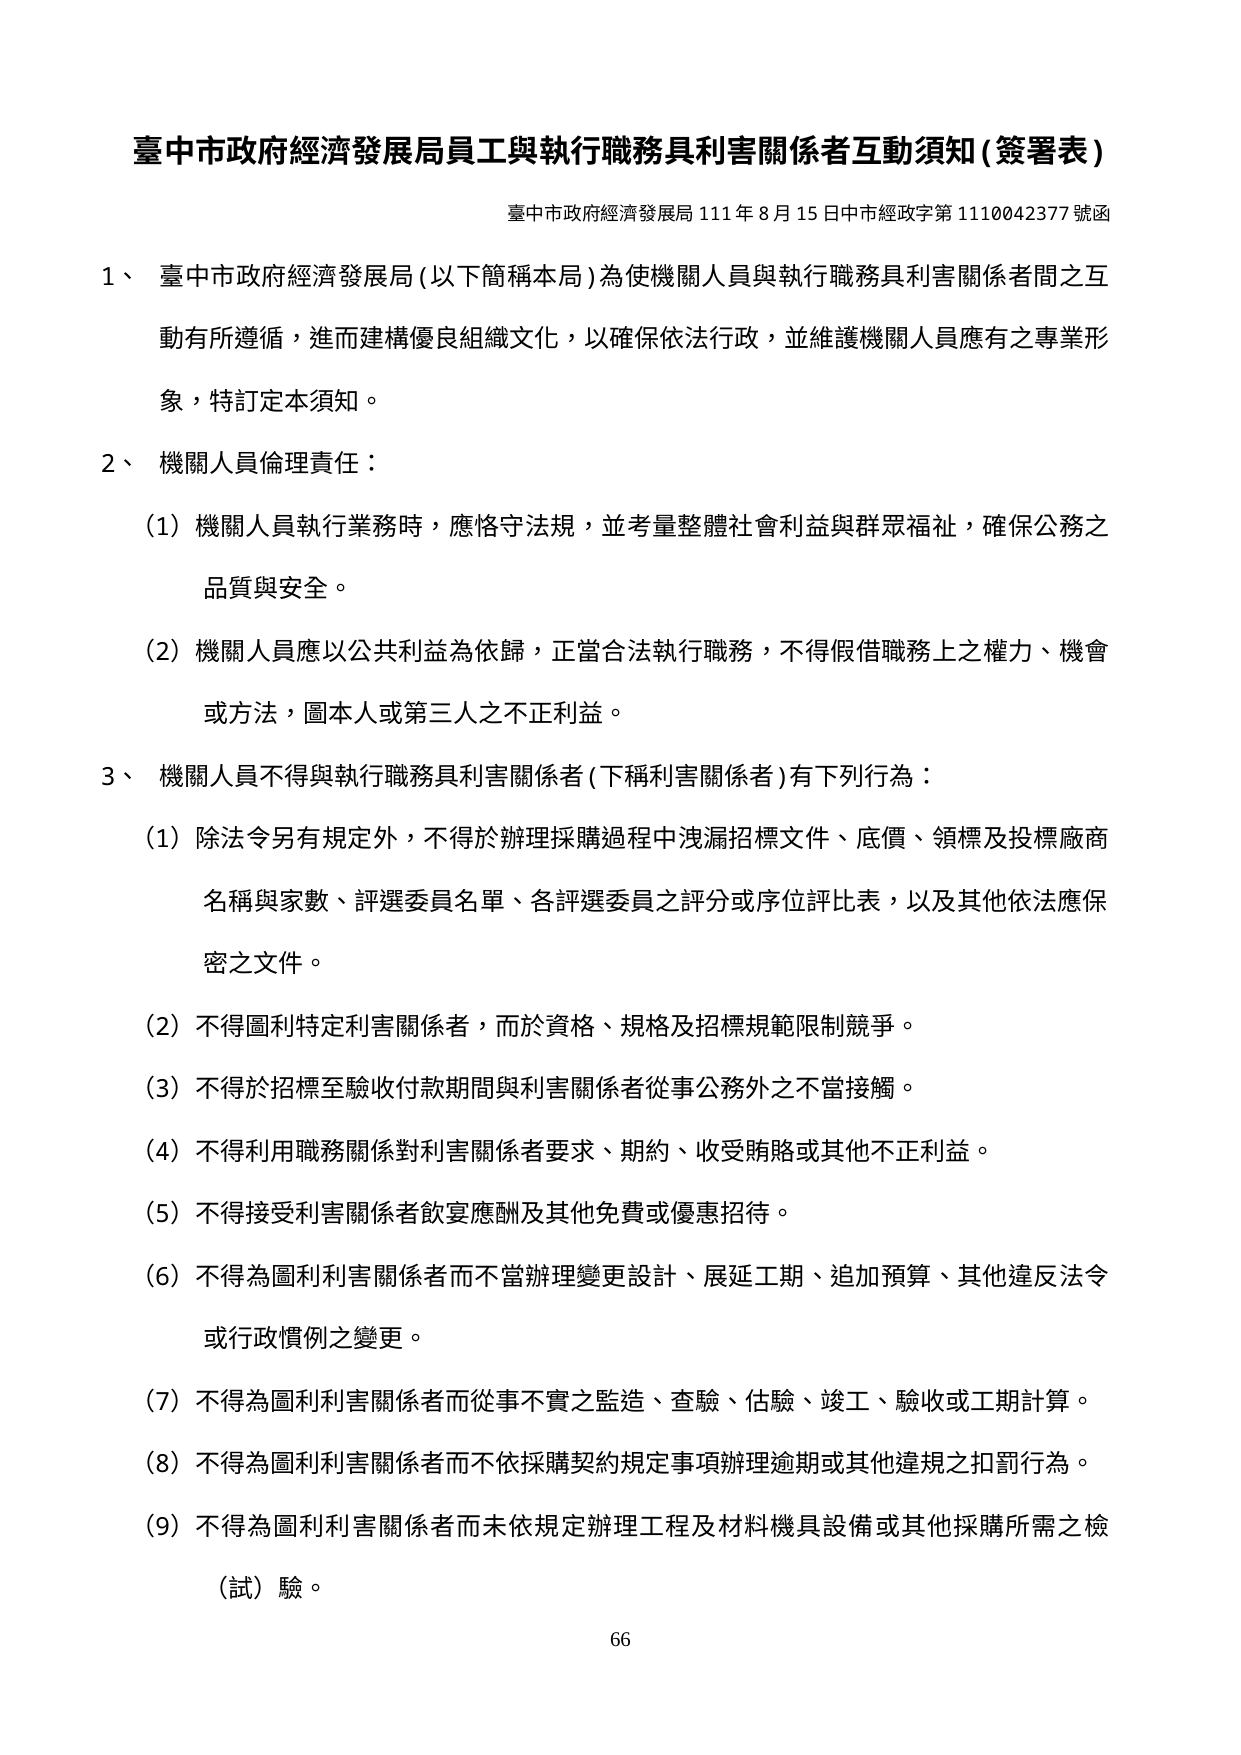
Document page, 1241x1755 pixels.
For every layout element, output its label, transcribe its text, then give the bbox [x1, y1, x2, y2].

list 不得於招標至驗收付款期間與利害關係者從事公務外之不當接觸。 [130, 1045, 1110, 1108]
list 機關人員應以公共利益為依歸，正當合法執行職務，不得假借職務上之權力、機會或方法，圖本人或第三人之不正利益。 [130, 608, 1110, 733]
list 機關人員執行業務時，應恪守法規，並考量整體社會利益與群眾福祉，確保公務之品質與安全。 [130, 483, 1110, 608]
list 機關人員不得與執行職務具利害關係者(下稱利害關係者)有下列行為： [100, 733, 1110, 795]
list 機關人員倫理責任： [100, 420, 1110, 483]
list 不得為圖利利害關係者而不依採購契約規定事項辦理逾期或其他違規之扣罰行為。 [130, 1420, 1110, 1483]
list 不得接受利害關係者飲宴應酬及其他免費或優惠招待。 [130, 1170, 1110, 1233]
list 不得為圖利利害關係者而從事不實之監造、查驗、估驗、竣工、驗收或工期計算。 [130, 1358, 1110, 1420]
text 臺中市政府經濟發展局員工與執行職務具利害關係者互動須知(簽署表) [130, 108, 1110, 170]
list 不得為圖利利害關係者而未依規定辦理工程及材料機具設備或其他採購所需之檢（試）驗。 [130, 1483, 1110, 1608]
list 除法令另有規定外，不得於辦理採購過程中洩漏招標文件、底價、領標及投標廠商名稱與家數、評選委員名單、各評選委員之評分或序位評比表，以及其他依法應保密之文件。 [130, 795, 1110, 983]
list 臺中市政府經濟發展局(以下簡稱本局)為使機關人員與執行職務具利害關係者間之互動有所遵循，進而建構優良組織文化，以確保依法行政，並維護機關人員應有之專業形象，特訂定本須知。 [100, 233, 1110, 420]
list 不得圖利特定利害關係者，而於資格、規格及招標規範限制競爭。 [130, 983, 1110, 1045]
text 臺中市政府經濟發展局111年8月15日中市經政字第1110042377號函 [130, 170, 1110, 233]
list 不得利用職務關係對利害關係者要求、期約、收受賄賂或其他不正利益。 [130, 1108, 1110, 1170]
list 不得為圖利利害關係者而不當辦理變更設計、展延工期、追加預算、其他違反法令或行政慣例之變更。 [130, 1233, 1110, 1358]
